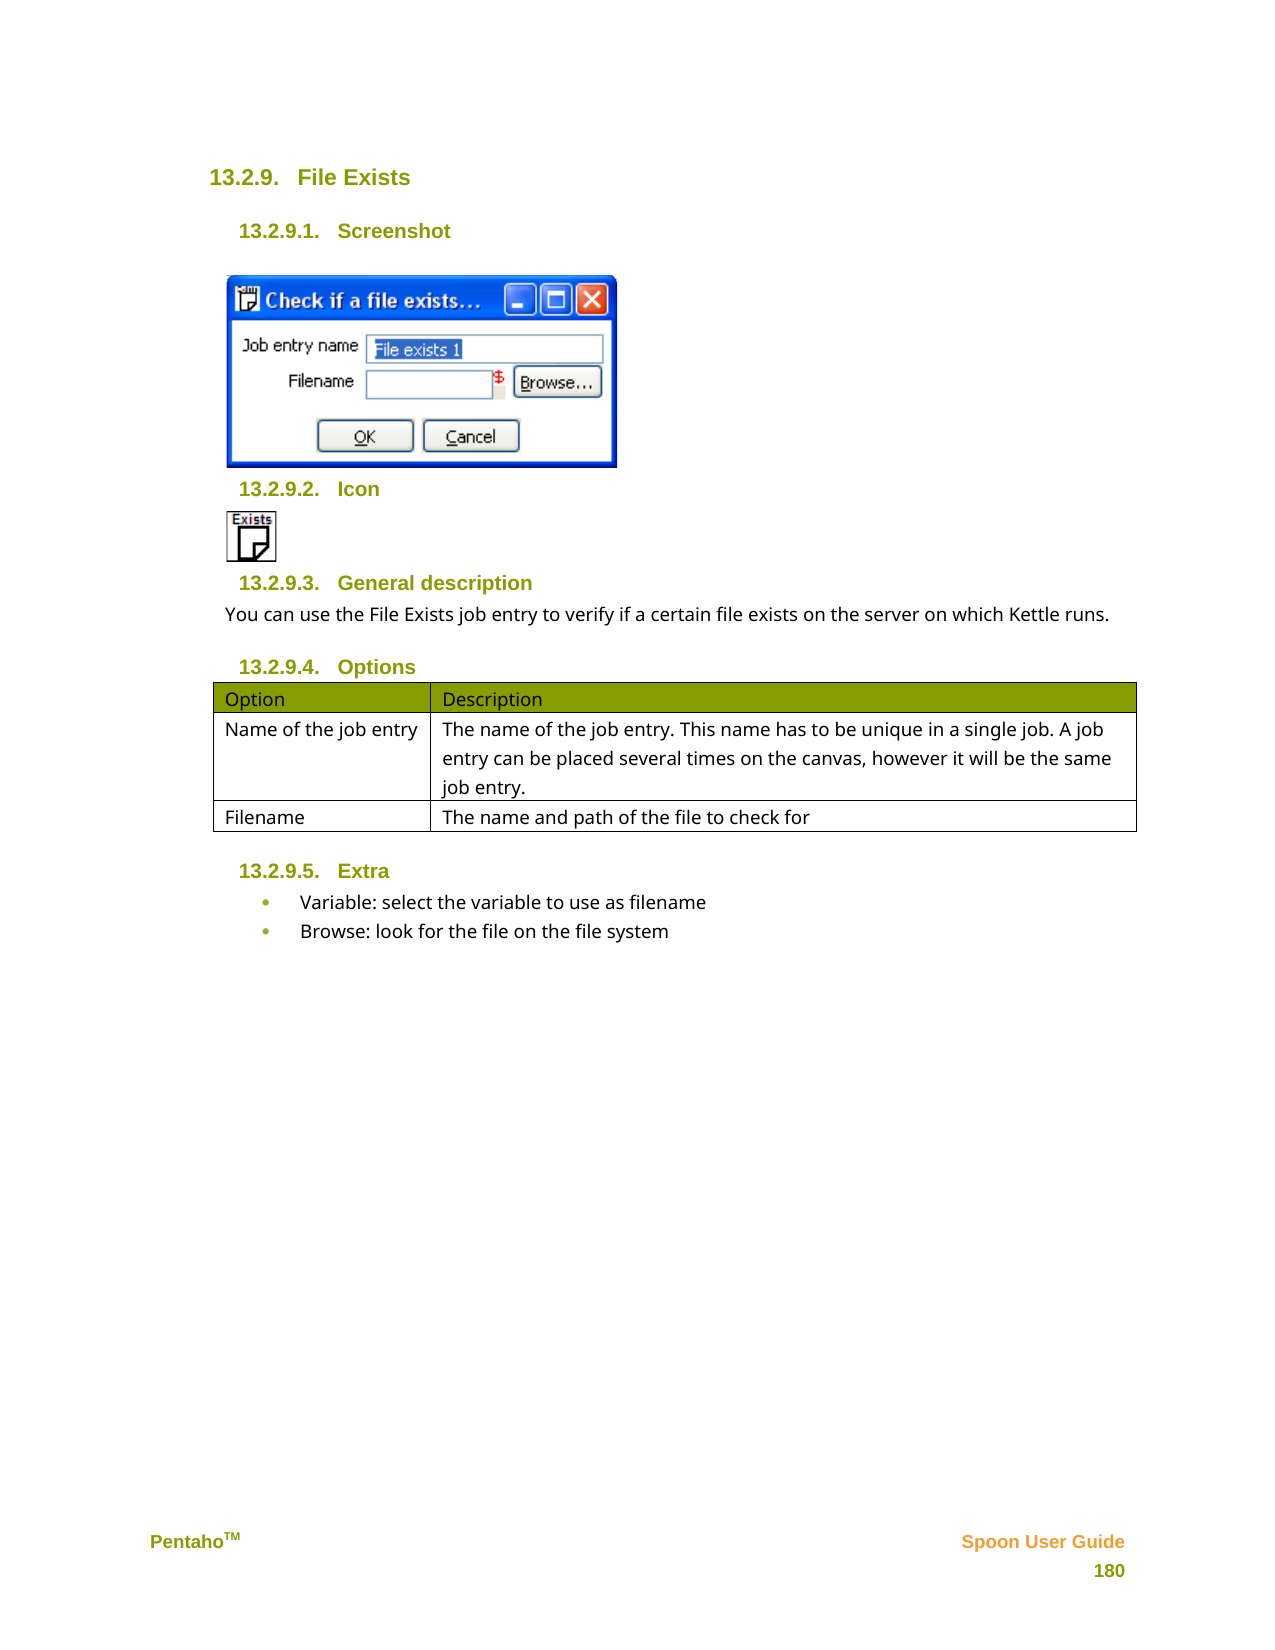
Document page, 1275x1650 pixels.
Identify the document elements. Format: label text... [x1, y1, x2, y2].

table_cell The name and path of the file to check for [431, 801, 1136, 831]
subtitle Icon [239, 474, 1125, 503]
table_cell The name of the job entry. This name has to be unique in a single job. A job entry can be placed several times on the canvas, however it will be the same job entry. [431, 713, 1136, 800]
table_header Description [431, 683, 1136, 712]
table_header Option [214, 683, 430, 712]
table_cell Name of the job entry [214, 713, 430, 800]
subtitle Options [239, 646, 1125, 681]
subtitle Screenshot [239, 211, 1125, 246]
list Browse: look for the file on the file system [262, 915, 1125, 944]
subtitle Extra [239, 851, 1125, 885]
list Variable: select the variable to use as filename [262, 886, 1125, 915]
picture [226, 275, 618, 468]
subtitle File Exists [209, 157, 1125, 192]
table_cell Filename [214, 801, 430, 831]
text You can use the File Exists job entry to verify if a certain file exists on the server on which Kettle runs. [225, 598, 1125, 627]
picture [226, 511, 277, 562]
subtitle General description [239, 568, 1125, 598]
